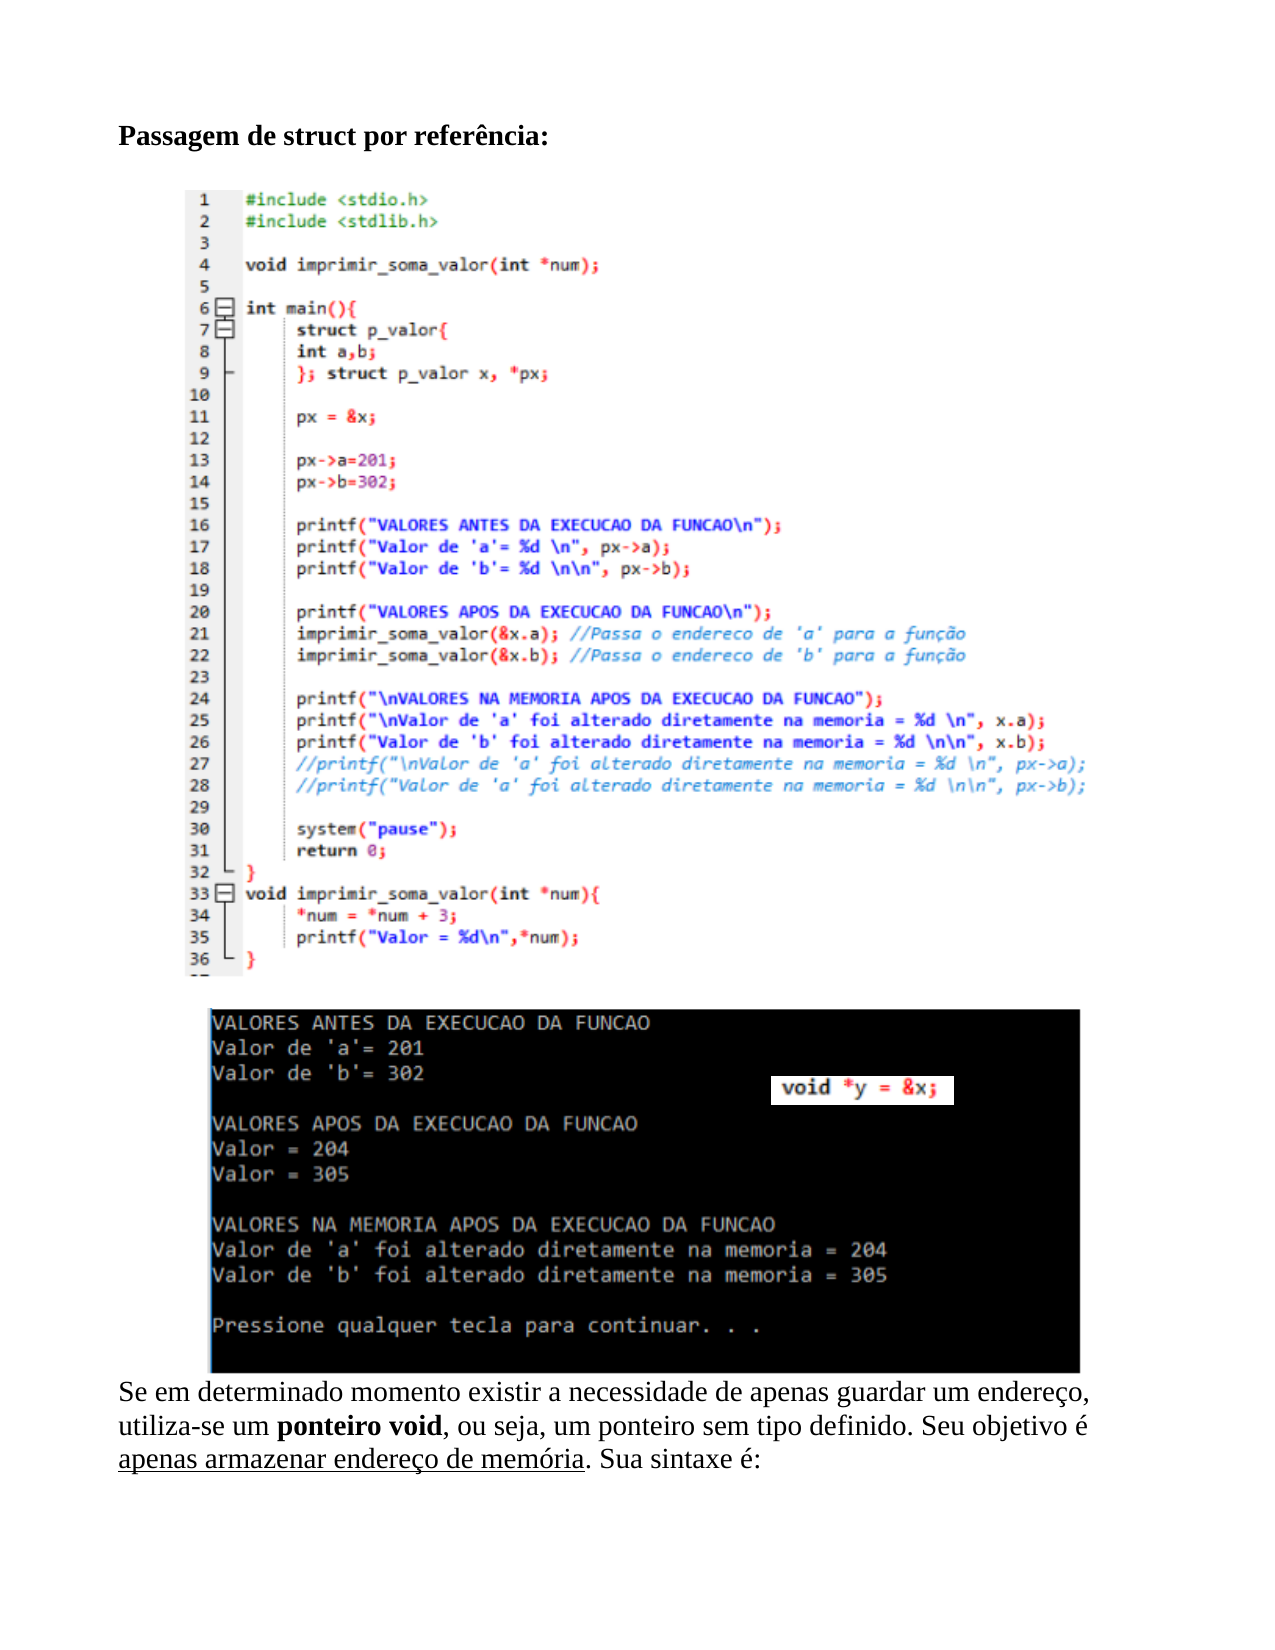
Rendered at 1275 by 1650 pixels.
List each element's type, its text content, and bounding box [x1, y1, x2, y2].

text Passagem de struct por referência: [118, 118, 1157, 152]
text Se em determinado momento existir a necessidade de apenas guardar um endereço, utiliza-se um ponteiro void, ou seja, um ponteiro sem tipo definido. Seu objetivo é apenas armazenar endereço de memória. Sua sintaxe é: [118, 1375, 1157, 1475]
picture [179, 190, 1096, 978]
picture [206, 1008, 1085, 1375]
